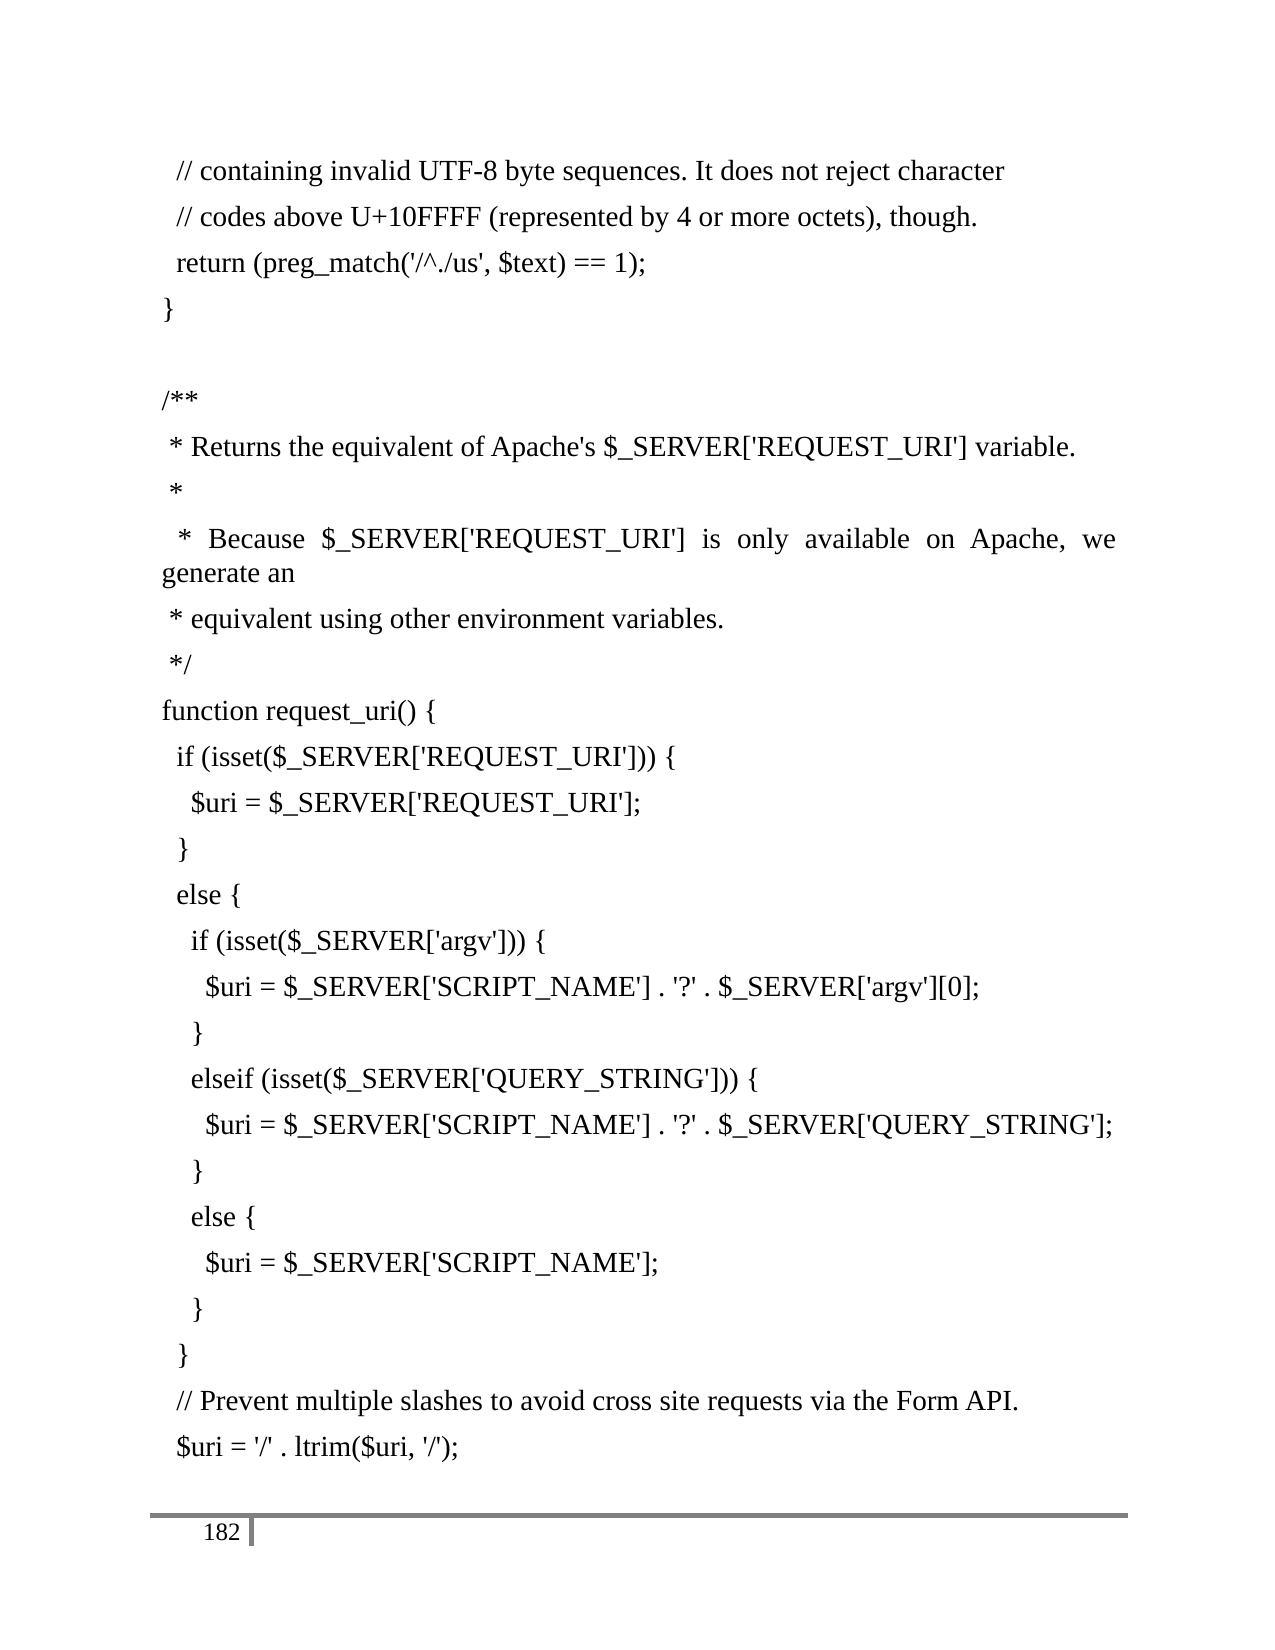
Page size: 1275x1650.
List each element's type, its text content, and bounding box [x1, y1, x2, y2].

text return (preg_match('/^./us', $text) == 1); [161, 245, 1117, 278]
text else { [161, 877, 1117, 911]
text // Prevent multiple slashes to avoid cross site requests via the Form API. [161, 1383, 1117, 1417]
text } [161, 1337, 1117, 1371]
text if (isset($_SERVER['REQUEST_URI'])) { [161, 739, 1117, 772]
text } [161, 1291, 1117, 1325]
text } [161, 831, 1117, 864]
text $uri = '/' . ltrim($uri, '/'); [161, 1429, 1117, 1463]
text } [161, 291, 1117, 324]
text * Returns the equivalent of Apache's $_SERVER['REQUEST_URI'] variable. [161, 429, 1117, 463]
text */ [161, 647, 1117, 680]
text $uri = $_SERVER['SCRIPT_NAME'] . '?' . $_SERVER['QUERY_STRING']; [161, 1107, 1117, 1141]
text $uri = $_SERVER['SCRIPT_NAME'] . '?' . $_SERVER['argv'][0]; [161, 969, 1117, 1003]
text * [161, 475, 1117, 509]
text } [161, 1153, 1117, 1187]
text $uri = $_SERVER['SCRIPT_NAME']; [161, 1245, 1117, 1279]
text elseif (isset($_SERVER['QUERY_STRING'])) { [161, 1061, 1117, 1095]
text * Because $_SERVER['REQUEST_URI'] is only available on Apache, we generate an [161, 521, 1117, 588]
text } [161, 1015, 1117, 1049]
text function request_uri() { [161, 693, 1117, 726]
text // containing invalid UTF-8 byte sequences. It does not reject character [161, 153, 1117, 186]
text $uri = $_SERVER['REQUEST_URI']; [161, 785, 1117, 818]
text if (isset($_SERVER['argv'])) { [161, 923, 1117, 957]
text // codes above U+10FFFF (represented by 4 or more octets), though. [161, 199, 1117, 232]
text else { [161, 1199, 1117, 1233]
text /** [161, 383, 1117, 417]
text * equivalent using other environment variables. [161, 601, 1117, 634]
